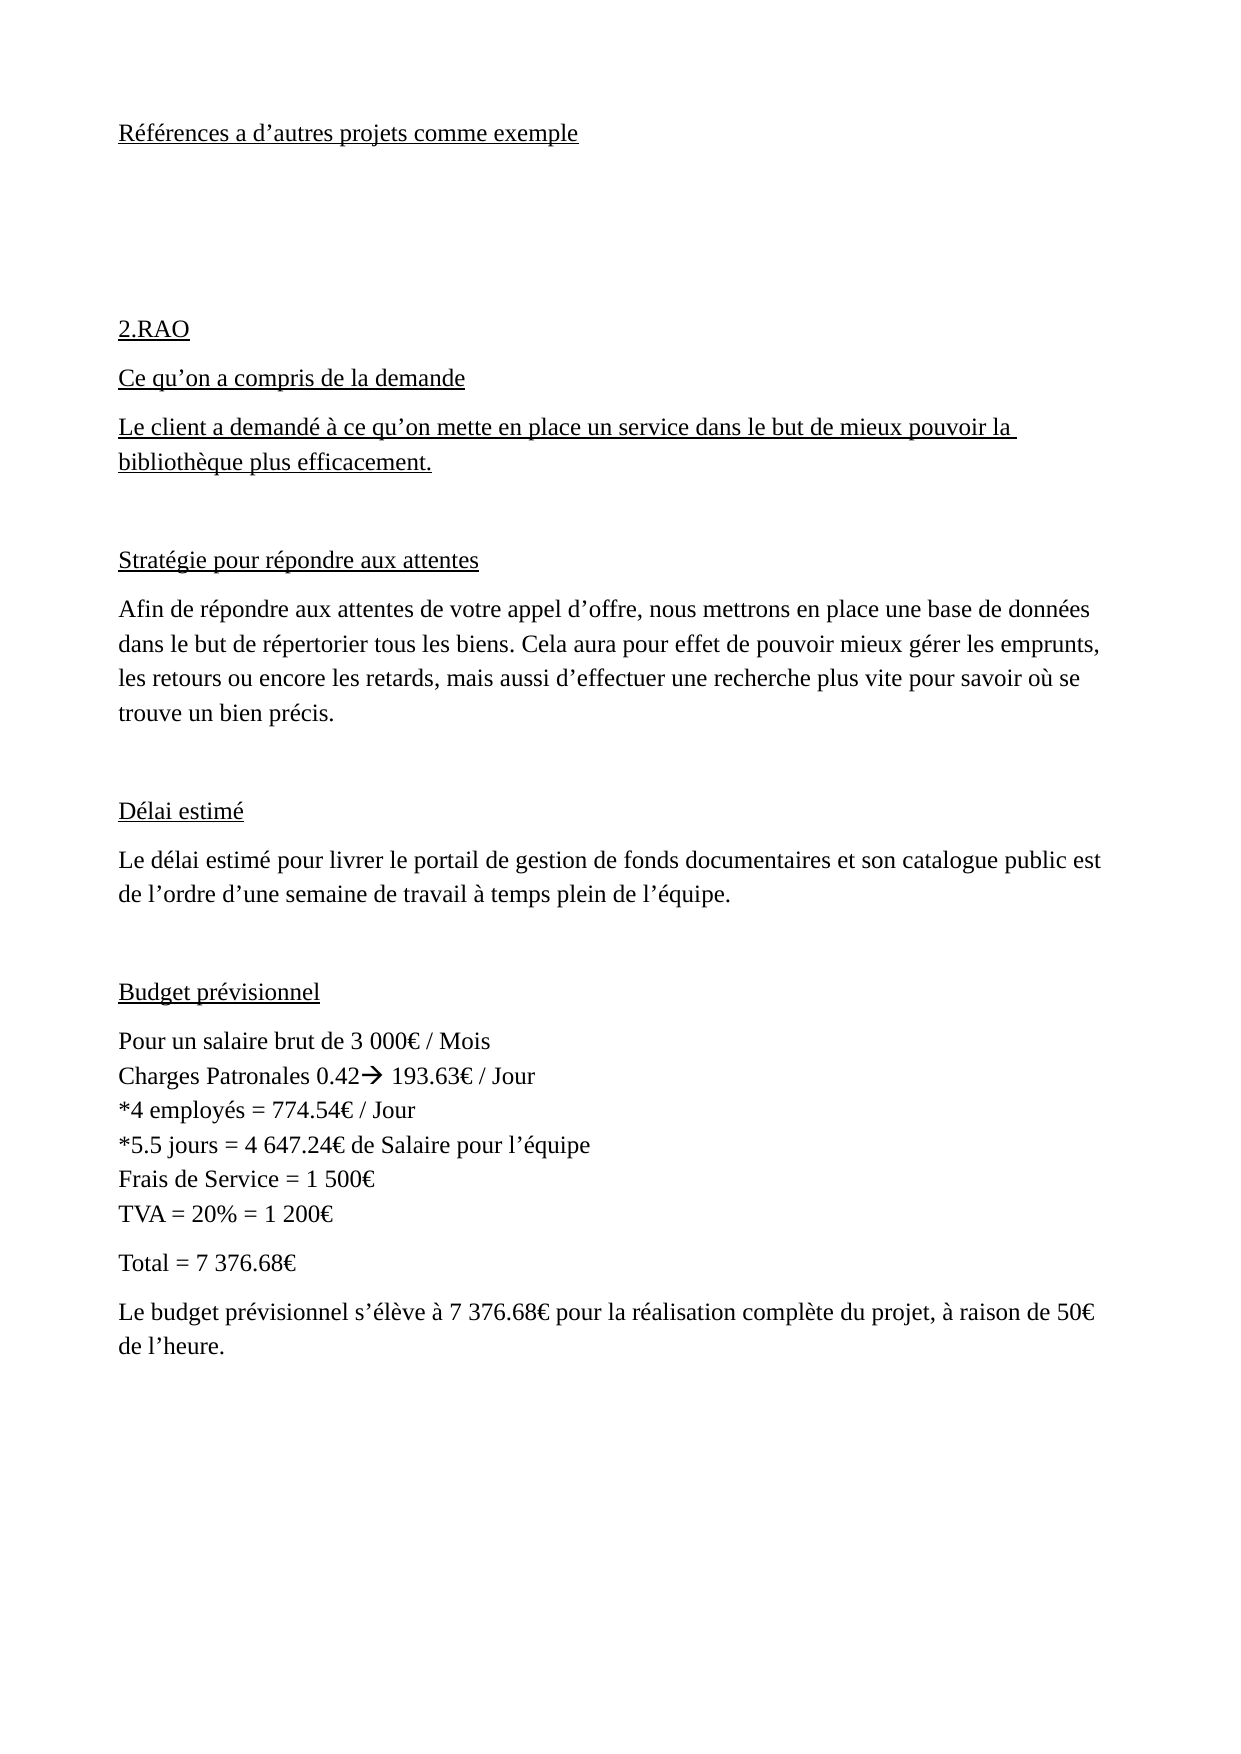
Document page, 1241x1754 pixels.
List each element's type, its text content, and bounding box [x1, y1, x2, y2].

text Stratégie pour répondre aux attentes [118, 545, 1122, 574]
text Pour un salaire brut de 3 000€ / Mois Charges Patronales 0.42 193.63€ / Jour *4 employés = 774.54€ / Jour *5.5 jours = 4 647.24€ de Salaire pour l’équipe Frais de Service = 1 500€ TVA = 20% = 1 200€ [118, 1026, 1122, 1228]
text Total = 7 376.68€ [118, 1248, 1122, 1277]
text Le budget prévisionnel s’élève à 7 376.68€ pour la réalisation complète du projet, à raison de 50€ de l’heure. [118, 1297, 1122, 1360]
text Afin de répondre aux attentes de votre appel d’offre, nous mettrons en place une base de données dans le but de répertorier tous les biens. Cela aura pour effet de pouvoir mieux gérer les emprunts, les retours ou encore les retards, mais aussi d’effectuer une recherche plus vite pour savoir où se trouve un bien précis. [118, 594, 1122, 726]
text Budget prévisionnel [118, 977, 1122, 1006]
text 2.RAO [118, 314, 1122, 343]
text Le délai estimé pour livrer le portail de gestion de fonds documentaires et son catalogue public est de l’ordre d’une semaine de travail à temps plein de l’équipe. [118, 845, 1122, 908]
text Ce qu’on a compris de la demande [118, 363, 1122, 392]
text Le client a demandé à ce qu’on mette en place un service dans le but de mieux pouvoir la bibliothèque plus efficacement. [118, 412, 1122, 476]
text Références a d’autres projets comme exemple [118, 118, 1122, 147]
text Délai estimé [118, 796, 1122, 824]
